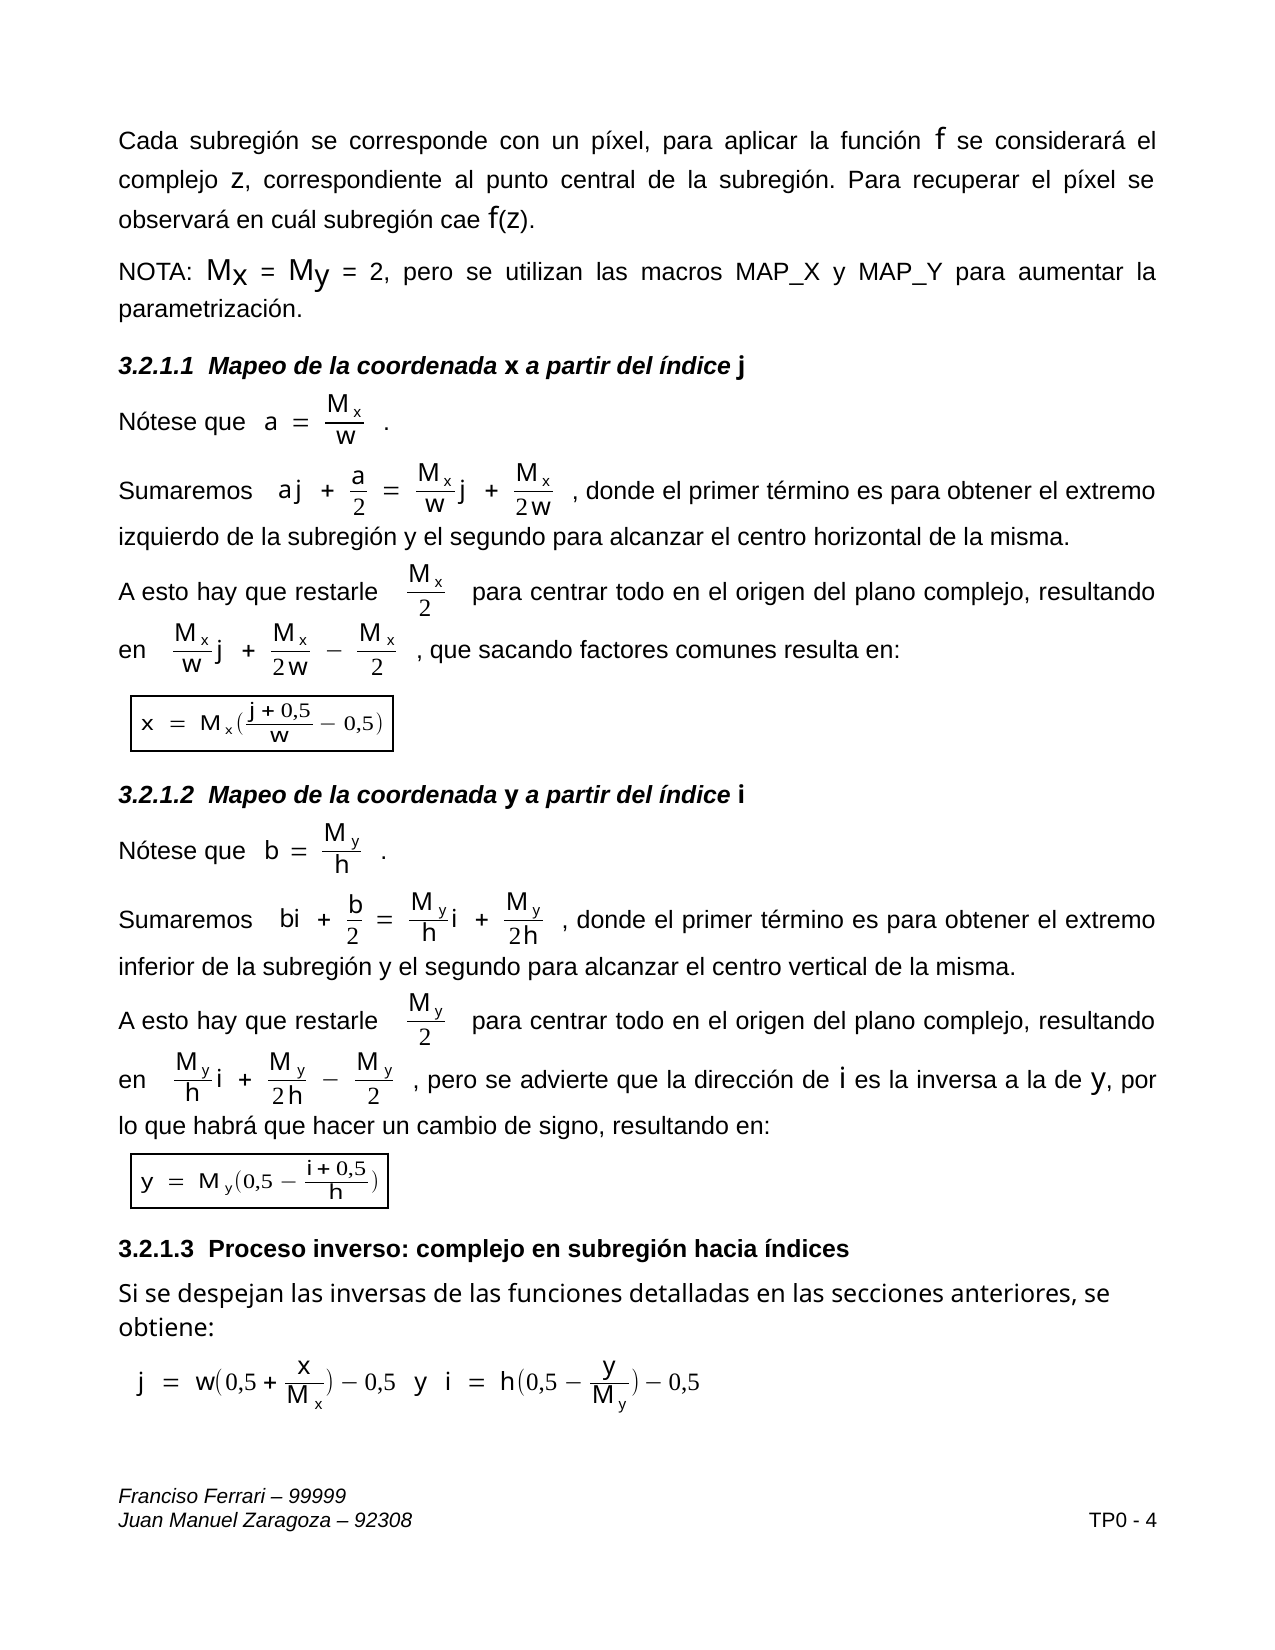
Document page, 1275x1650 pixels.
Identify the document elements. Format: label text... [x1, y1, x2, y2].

text NOTA: Mx = My = 2, pero se utilizan las macros MAP_X y MAP_Y para aumentar la parametrización. [118, 250, 1157, 323]
subtitle Proceso inverso: complejo en subregión hacia índices [118, 1234, 1157, 1263]
text Sumaremos , donde el primer término es para obtener el extremo inferior de la subregión y el segundo para alcanzar el centro vertical de la misma. [118, 892, 1157, 980]
subtitle Mapeo de la coordenada x a partir del índice j [118, 348, 1157, 382]
text Nótese que. [118, 823, 1157, 879]
text A esto hay que restarle para centrar todo en el origen del plano complejo, resultando en , que sacando factores comunes resulta en: [118, 563, 1157, 682]
text y [118, 1356, 1157, 1412]
subtitle Mapeo de la coordenada y a partir del índice i [118, 777, 1157, 811]
text Nótese que. [118, 394, 1157, 450]
text Sumaremos , donde el primer término es para obtener el extremo izquierdo de la subregión y el segundo para alcanzar el centro horizontal de la misma. [118, 463, 1157, 551]
text A esto hay que restarle para centrar todo en el origen del plano complejo, resultando en , pero se advierte que la dirección de i es la inversa a la de y, por lo que habrá que hacer un cambio de signo, resultando en: [118, 993, 1157, 1140]
text Si se despejan las inversas de las funciones detalladas en las secciones anteriores, se obtiene: [118, 1276, 1157, 1344]
text Cada subregión se corresponde con un píxel, para aplicar la función f se considerará el complejo z, correspondiente al punto central de la subregión. Para recuperar el píxel se observará en cuál subregión cae f(z). [118, 118, 1157, 237]
